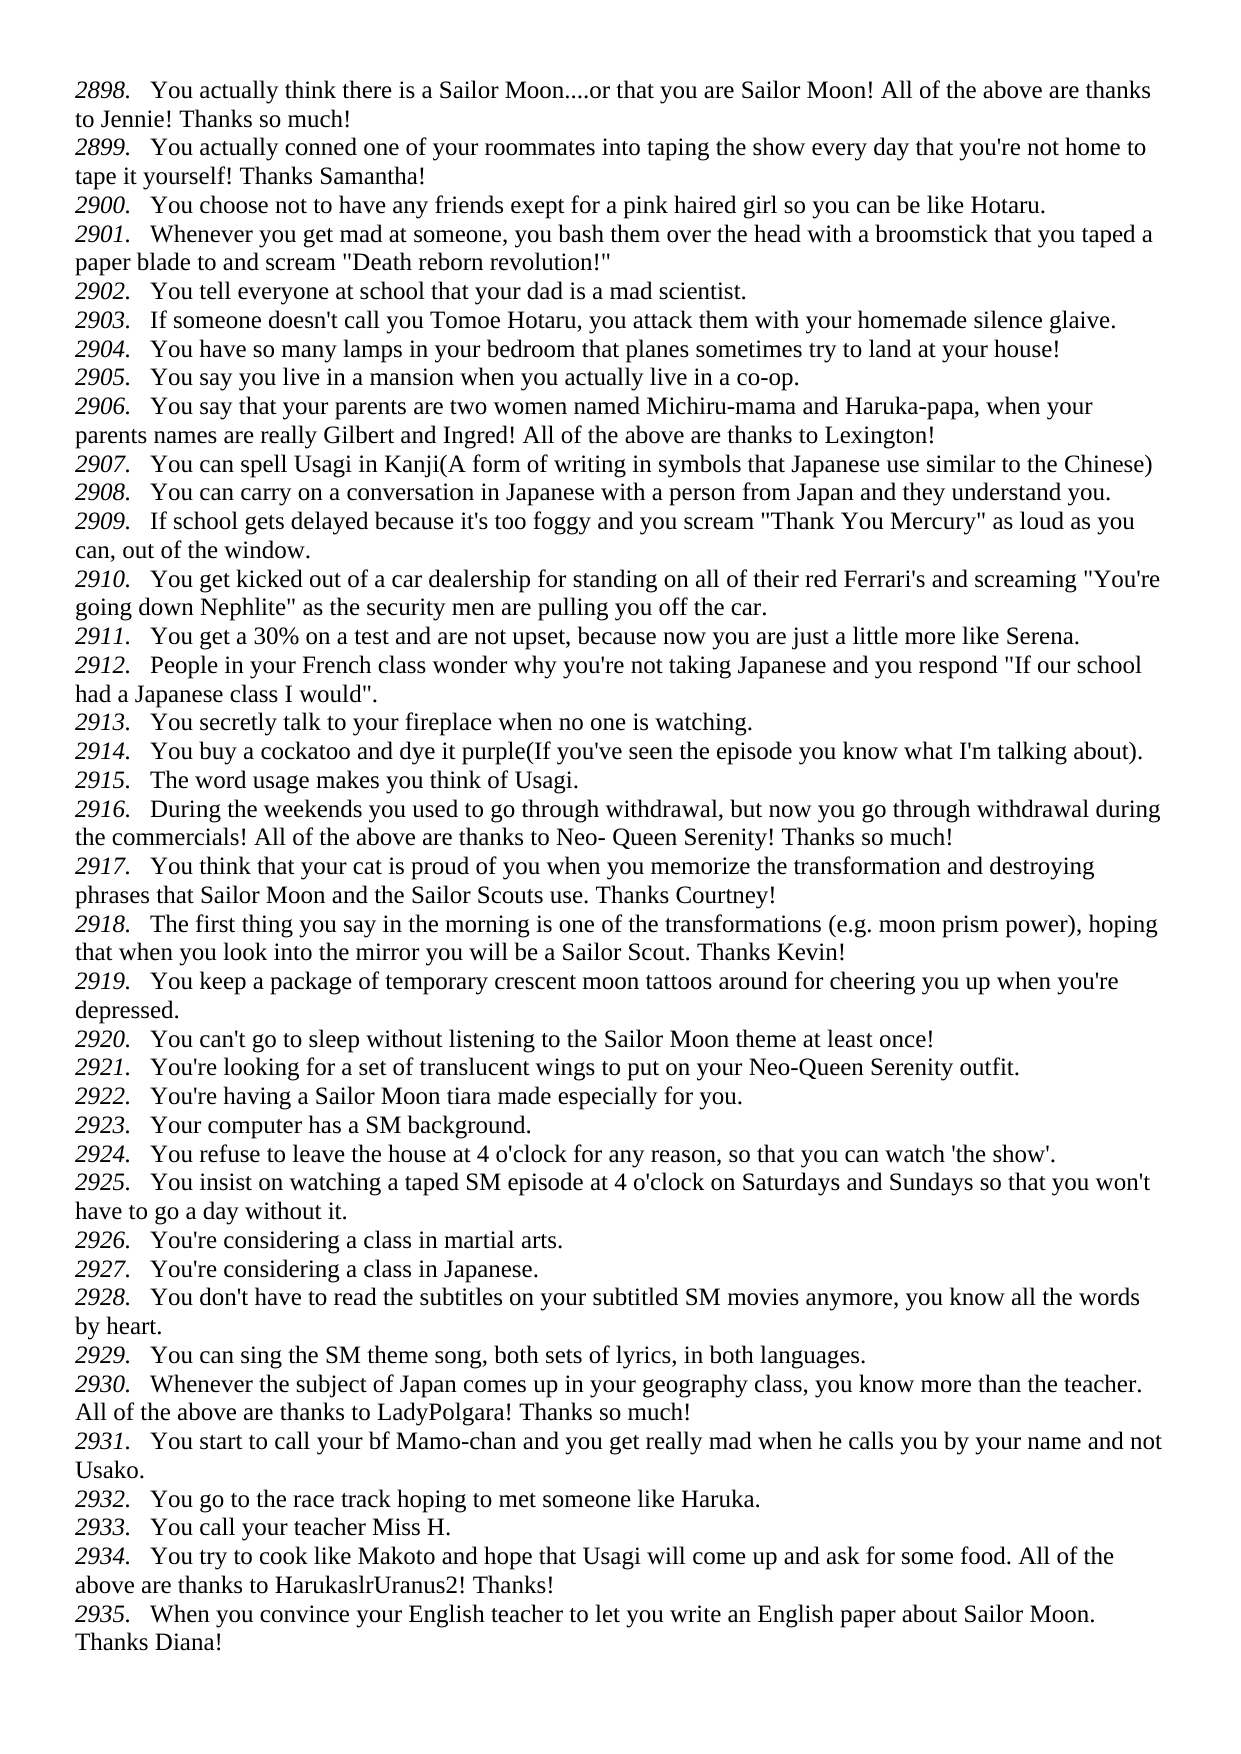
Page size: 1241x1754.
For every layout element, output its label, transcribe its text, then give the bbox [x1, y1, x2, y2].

list The first thing you say in the morning is one of the transformations (e.g. moon prism power), hoping that when you look into the mirror you will be a Sailor Scout. Thanks Kevin! [75, 909, 1165, 966]
list You buy a cockatoo and dye it purple(If you've seen the episode you know what I'm talking about). [75, 736, 1165, 765]
list People in your French class wonder why you're not taking Japanese and you respond "If our school had a Japanese class I would". [75, 650, 1165, 707]
list You actually conned one of your roommates into taping the show every day that you're not home to tape it yourself! Thanks Samantha! [75, 132, 1165, 190]
list Your computer has a SM background. [75, 1110, 1165, 1139]
list During the weekends you used to go through withdrawal, but now you go through withdrawal during the commercials! All of the above are thanks to Neo- Queen Serenity! Thanks so much! [75, 794, 1165, 851]
list You're considering a class in martial arts. [75, 1225, 1165, 1254]
list If someone doesn't call you Tomoe Hotaru, you attack them with your homemade silence glaive. [75, 305, 1165, 334]
list You try to cook like Makoto and hope that Usagi will come up and ask for some food. All of the above are thanks to HarukaslrUranus2! Thanks! [75, 1541, 1165, 1599]
list You go to the race track hoping to met someone like Haruka. [75, 1484, 1165, 1512]
list If school gets delayed because it's too foggy and you scream "Thank You Mercury" as loud as you can, out of the window. [75, 506, 1165, 564]
list You secretly talk to your fireplace when no one is watching. [75, 707, 1165, 736]
list You're having a Sailor Moon tiara made especially for you. [75, 1081, 1165, 1110]
list You can carry on a conversation in Japanese with a person from Japan and they understand you. [75, 477, 1165, 506]
list You choose not to have any friends exept for a pink haired girl so you can be like Hotaru. [75, 190, 1165, 219]
list The word usage makes you think of Usagi. [75, 765, 1165, 794]
list You say you live in a mansion when you actually live in a co-op. [75, 362, 1165, 391]
list You call your teacher Miss H. [75, 1512, 1165, 1541]
list You get a 30% on a test and are not upset, because now you are just a little more like Serena. [75, 621, 1165, 650]
list You have so many lamps in your bedroom that planes sometimes try to land at your house! [75, 334, 1165, 362]
list You tell everyone at school that your dad is a mad scientist. [75, 276, 1165, 305]
list You insist on watching a taped SM episode at 4 o'clock on Saturdays and Sundays so that you won't have to go a day without it. [75, 1167, 1165, 1225]
list Whenever you get mad at someone, you bash them over the head with a broomstick that you taped a paper blade to and scream "Death reborn revolution!" [75, 219, 1165, 276]
list Whenever the subject of Japan comes up in your geography class, you know more than the teacher. All of the above are thanks to LadyPolgara! Thanks so much! [75, 1369, 1165, 1426]
list You get kicked out of a car dealership for standing on all of their red Ferrari's and screaming "You're going down Nephlite" as the security men are pulling you off the car. [75, 564, 1165, 621]
list You can sing the SM theme song, both sets of lyrics, in both languages. [75, 1340, 1165, 1369]
list You're considering a class in Japanese. [75, 1254, 1165, 1282]
list You're looking for a set of translucent wings to put on your Neo-Queen Serenity outfit. [75, 1052, 1165, 1081]
list You keep a package of temporary crescent moon tattoos around for cheering you up when you're depressed. [75, 966, 1165, 1024]
list You actually think there is a Sailor Moon....or that you are Sailor Moon! All of the above are thanks to Jennie! Thanks so much! [75, 75, 1165, 132]
list When you convince your English teacher to let you write an English paper about Sailor Moon. Thanks Diana! [75, 1599, 1165, 1656]
list You can spell Usagi in Kanji(A form of writing in symbols that Japanese use similar to the Chinese) [75, 449, 1165, 477]
list You refuse to leave the house at 4 o'clock for any reason, so that you can watch 'the show'. [75, 1139, 1165, 1167]
list You think that your cat is proud of you when you memorize the transformation and destroying phrases that Sailor Moon and the Sailor Scouts use. Thanks Courtney! [75, 851, 1165, 909]
list You say that your parents are two women named Michiru-mama and Haruka-papa, when your parents names are really Gilbert and Ingred! All of the above are thanks to Lexington! [75, 391, 1165, 449]
list You don't have to read the subtitles on your subtitled SM movies anymore, you know all the words by heart. [75, 1282, 1165, 1340]
list You start to call your bf Mamo-chan and you get really mad when he calls you by your name and not Usako. [75, 1426, 1165, 1484]
list You can't go to sleep without listening to the Sailor Moon theme at least once! [75, 1024, 1165, 1052]
